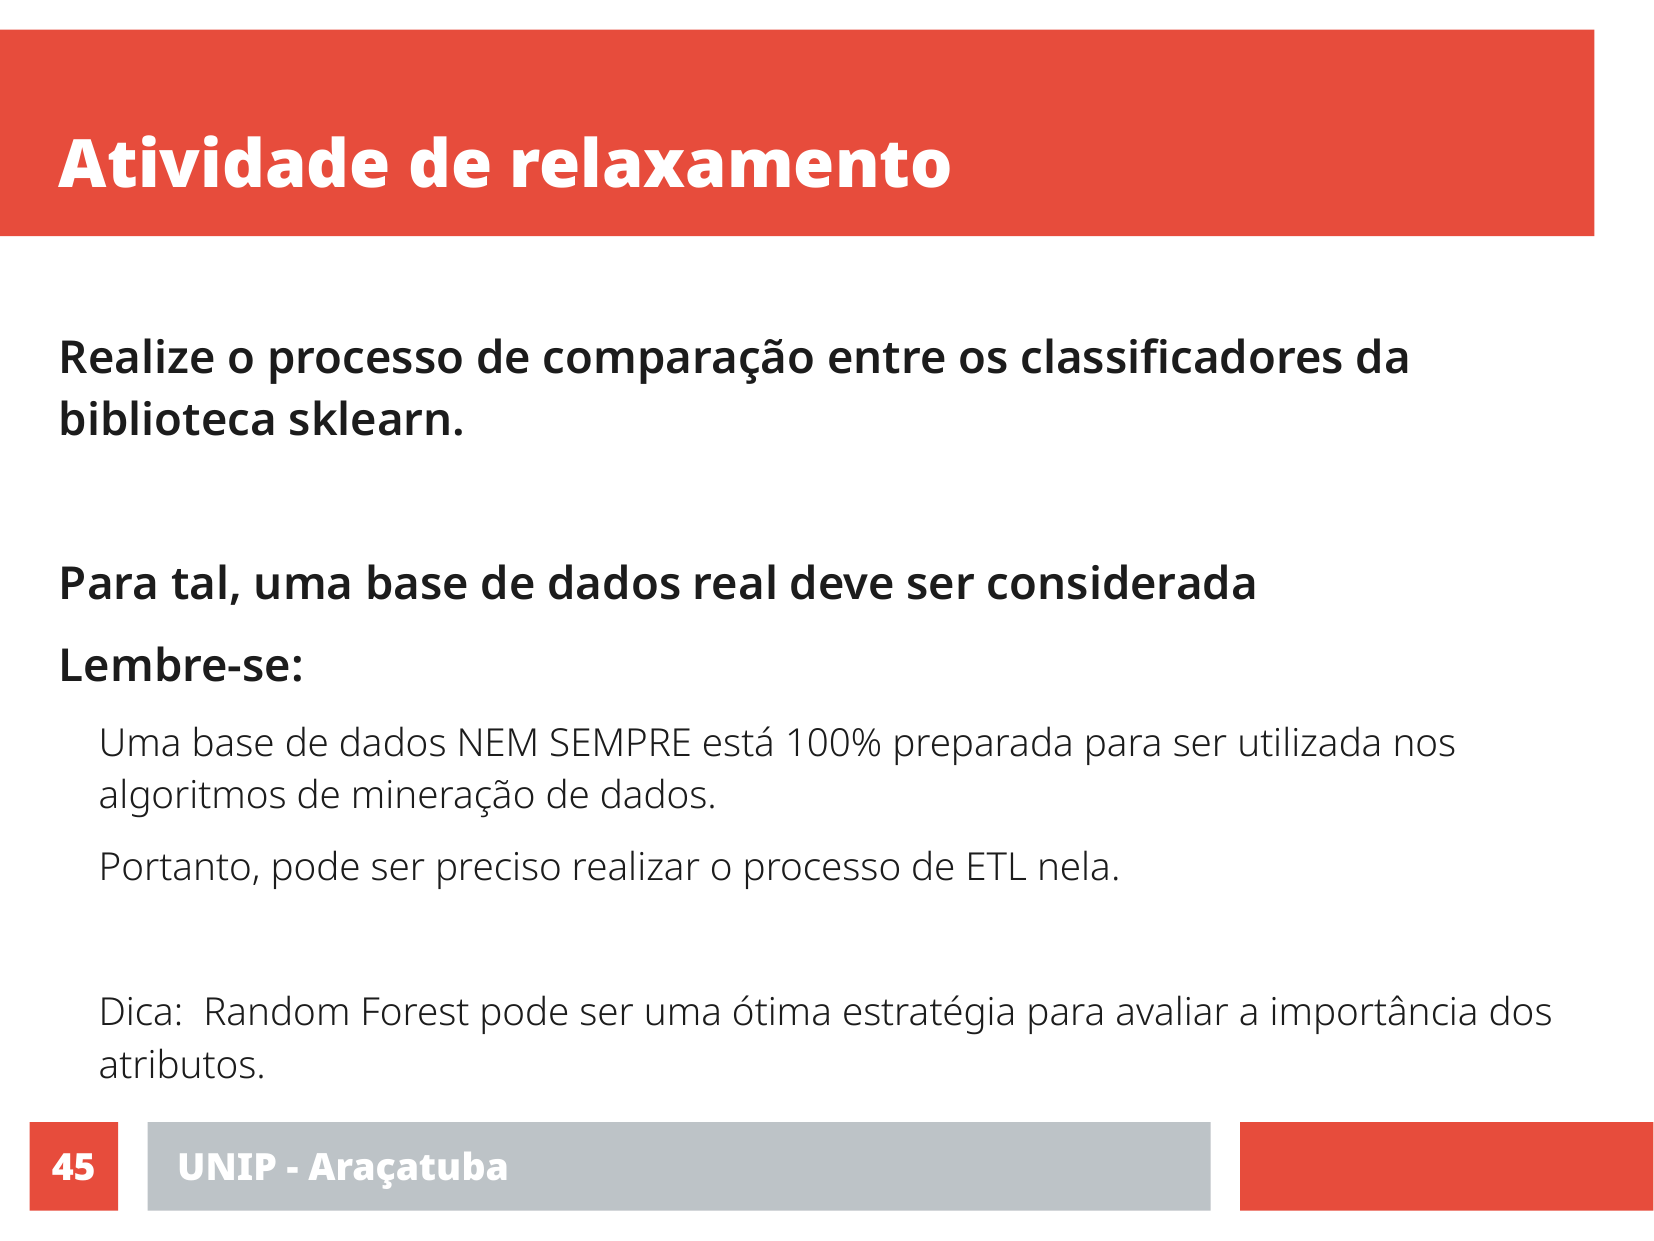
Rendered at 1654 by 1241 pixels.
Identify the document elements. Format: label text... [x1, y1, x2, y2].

title Atividade de relaxamento [59, 59, 1595, 207]
list Realize o processo de comparação entre os classificadores da biblioteca sklearn. Para tal, uma base de dados real deve ser considerada Lembre-se: Uma base de dados NEM SEMPRE está 100% preparada para ser utilizada nos algoritmos de mineração de dados. Portanto, pode ser preciso realizar o processo de ETL nela. Dica: Random Forest pode ser uma ótima estratégia para avaliar a importância dos atributos. [59, 324, 1565, 1093]
